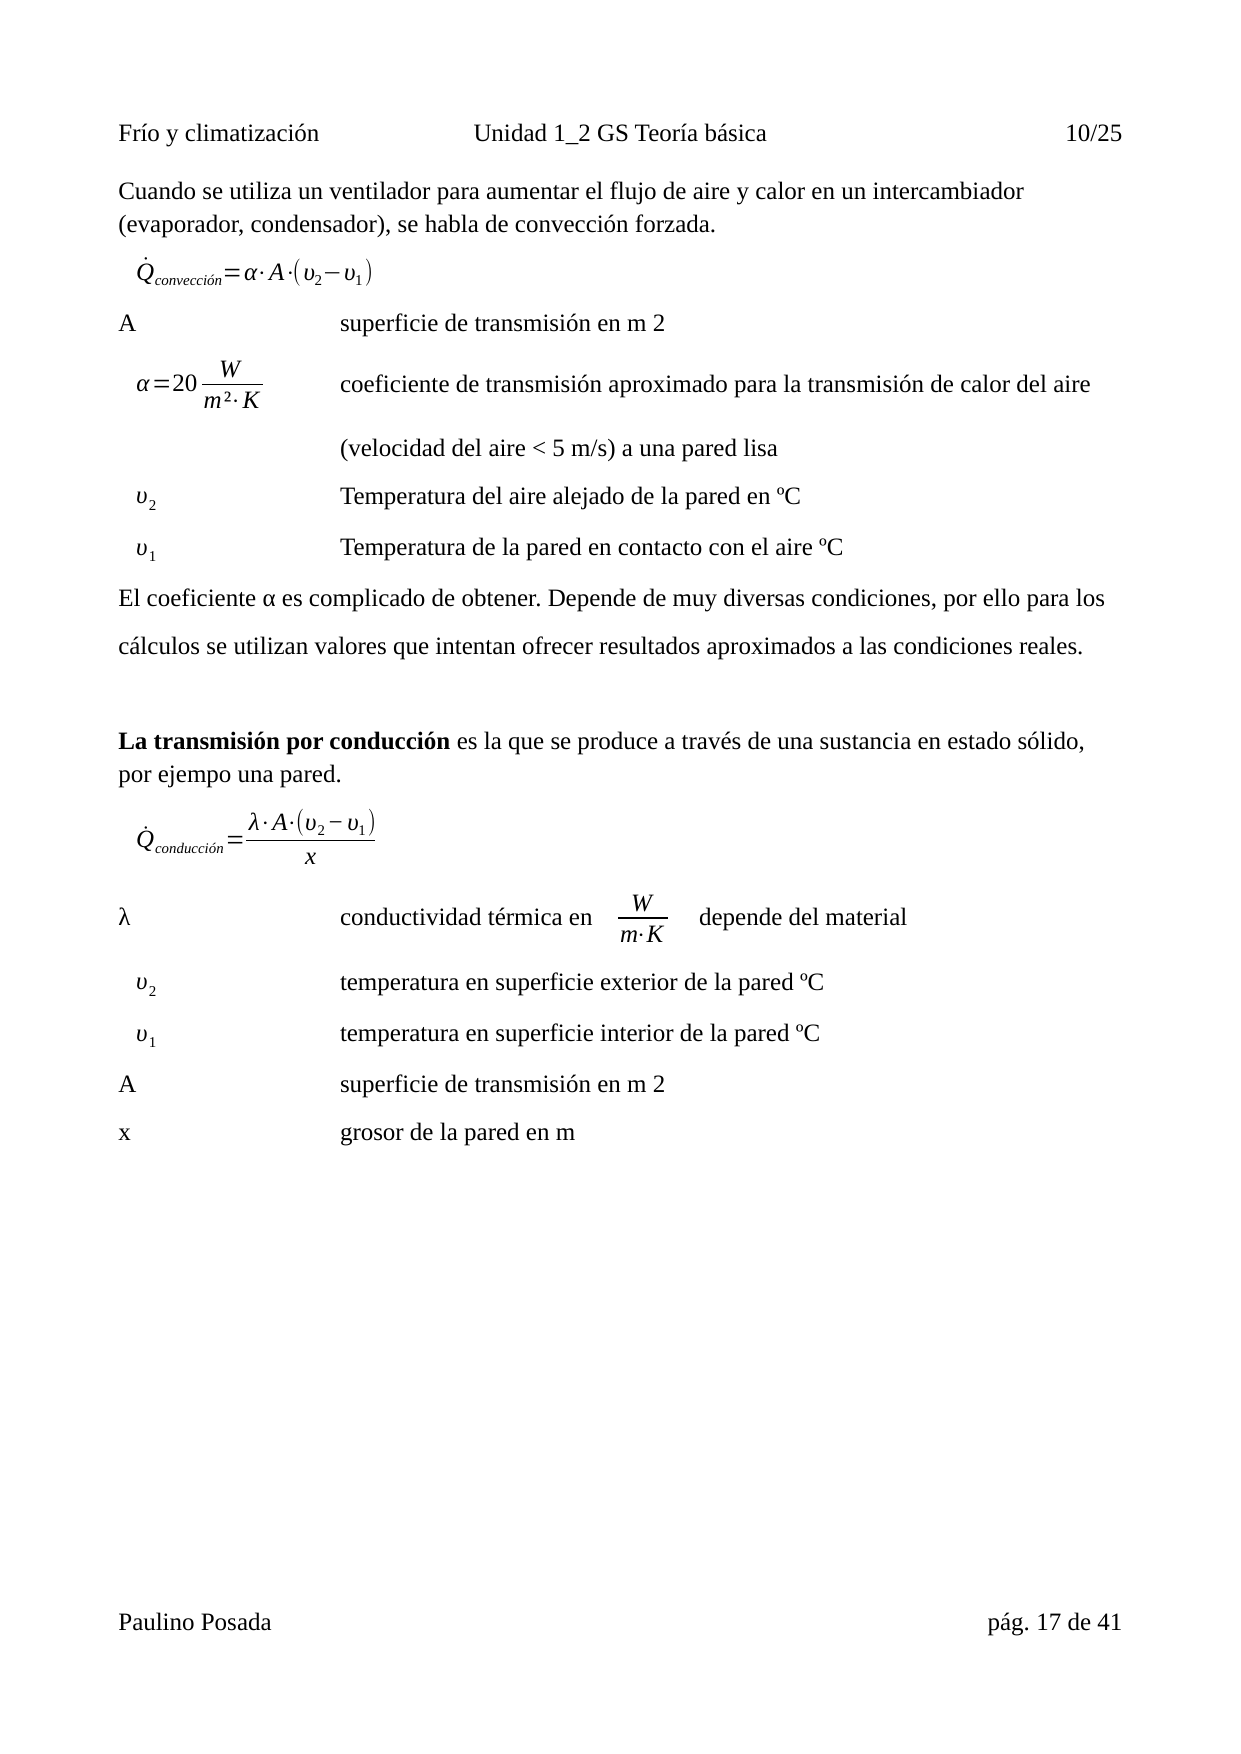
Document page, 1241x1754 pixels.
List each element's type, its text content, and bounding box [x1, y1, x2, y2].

text A superficie de transmisión en m 2 [118, 1069, 1122, 1098]
text Temperatura del aire alejado de la pared en ºC [118, 481, 1122, 513]
text coeficiente de transmisión aproximado para la transmisión de calor del aire [118, 355, 1122, 414]
text Temperatura de la pared en contacto con el aire ºC [118, 532, 1122, 565]
text A superficie de transmisión en m 2 [118, 308, 1122, 337]
text (velocidad del aire < 5 m/s) a una pared lisa [118, 433, 1122, 462]
text λ conductividad térmica en depende del material [118, 889, 1122, 948]
text La transmisión por conducción es la que se produce a través de una sustancia en estado sólido, por ejempo una pared. [118, 726, 1122, 788]
text El coeficiente α es complicado de obtener. Depende de muy diversas condiciones, por ello para los [118, 583, 1122, 612]
text Cuando se utiliza un ventilador para aumentar el flujo de aire y calor en un intercambiador (evaporador, condensador), se habla de convección forzada. [118, 176, 1122, 238]
text temperatura en superficie exterior de la pared ºC [118, 967, 1122, 999]
text x grosor de la pared en m [118, 1117, 1122, 1146]
text temperatura en superficie interior de la pared ºC [118, 1018, 1122, 1051]
text cálculos se utilizan valores que intentan ofrecer resultados aproximados a las condiciones reales. [118, 631, 1122, 660]
